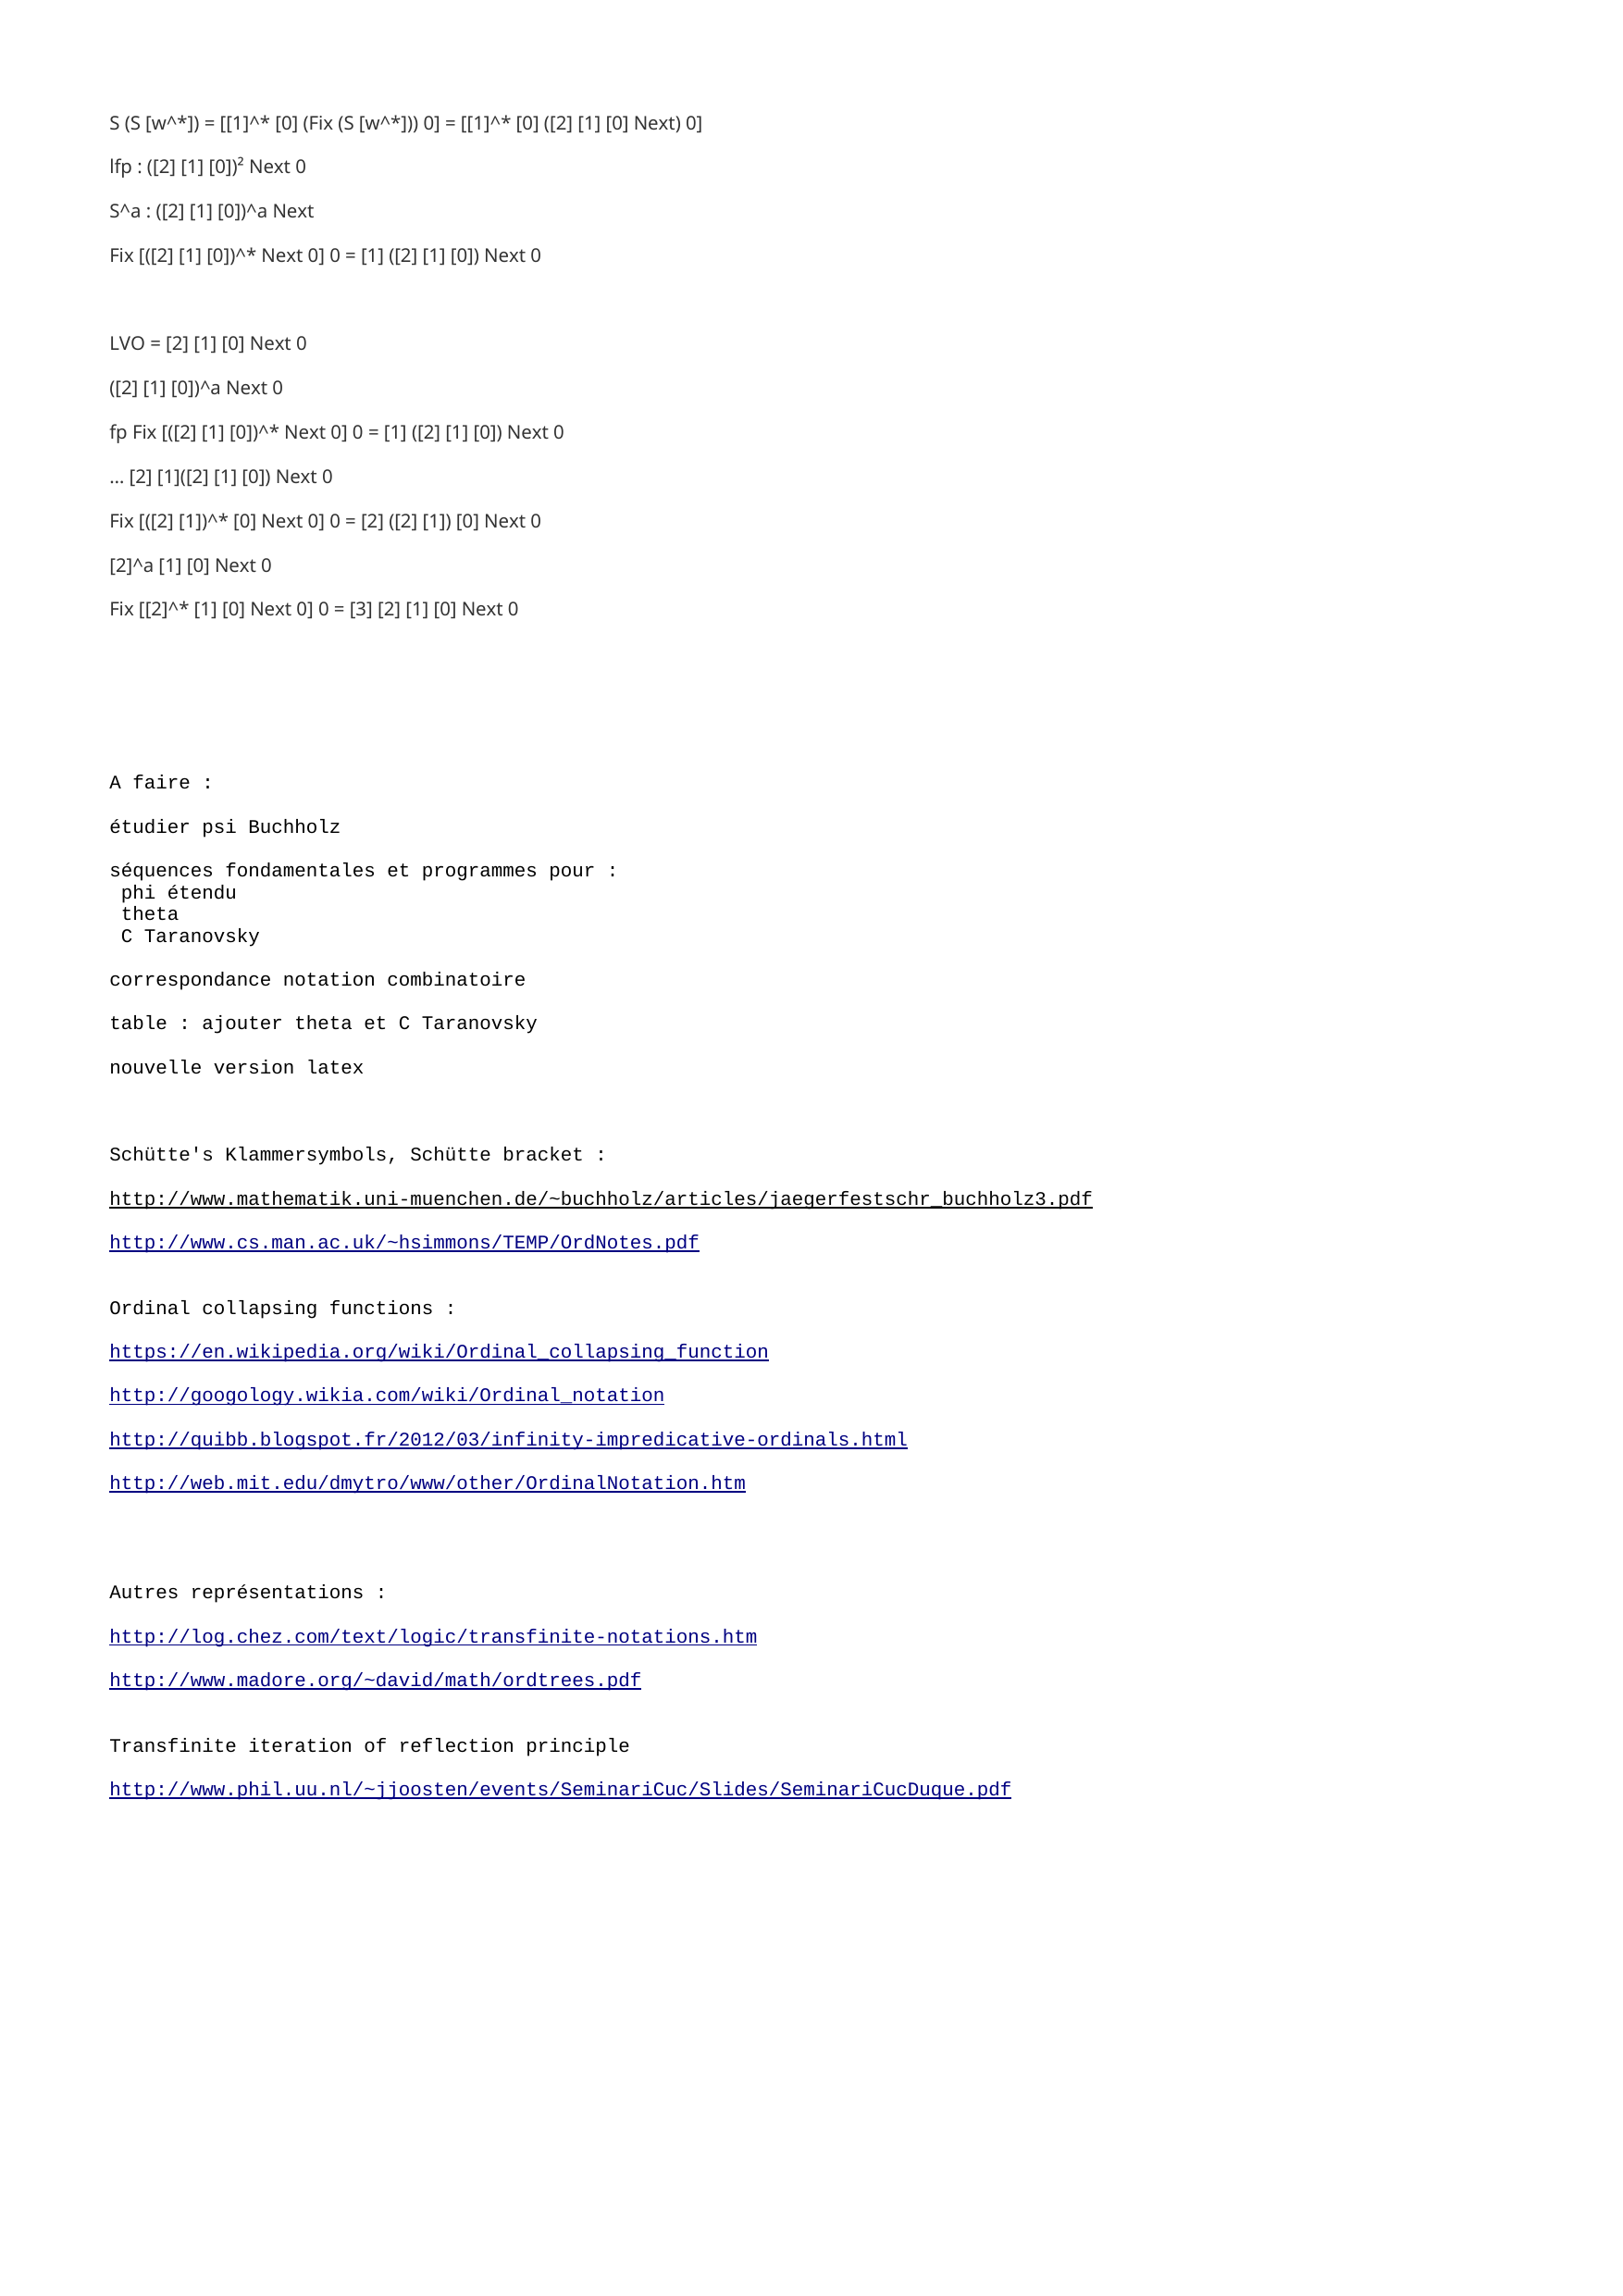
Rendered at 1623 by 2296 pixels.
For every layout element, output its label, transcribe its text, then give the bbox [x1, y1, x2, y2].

text correspondance notation combinatoire [109, 970, 1514, 992]
text nouvelle version latex [109, 1058, 1514, 1079]
text http://www.mathematik.uni-muenchen.de/~buchholz/articles/jaegerfestschr_buchholz3.pdf [109, 1188, 1514, 1210]
text http://quibb.blogspot.fr/2012/03/infinity-impredicative-ordinals.html [109, 1430, 1514, 1451]
text http://www.madore.org/~david/math/ordtrees.pdf [109, 1670, 1514, 1692]
text Fix [([2] [1])^* [0] Next 0] 0 = [2] ([2] [1]) [0] Next 0 [109, 507, 1514, 533]
text Schütte's Klammersymbols, Schütte bracket : [109, 1145, 1514, 1167]
text C Taranovsky [109, 926, 1514, 948]
text Ordinal collapsing functions : [109, 1298, 1514, 1320]
text [2]^a [1] [0] Next 0 [109, 552, 1514, 577]
text http://www.phil.uu.nl/~jjoosten/events/SeminariCuc/Slides/SeminariCucDuque.pdf [109, 1780, 1514, 1802]
text http://log.chez.com/text/logic/transfinite-notations.htm [109, 1626, 1514, 1648]
text fp Fix [([2] [1] [0])^* Next 0] 0 = [1] ([2] [1] [0]) Next 0 [109, 419, 1514, 445]
text Transfinite iteration of reflection principle [109, 1736, 1514, 1757]
text Fix [[2]^* [1] [0] Next 0] 0 = [3] [2] [1] [0] Next 0 [109, 596, 1514, 622]
text phi étendu [109, 882, 1514, 904]
text … [2] [1]([2] [1] [0]) Next 0 [109, 464, 1514, 489]
text http://googology.wikia.com/wiki/Ordinal_notation [109, 1385, 1514, 1408]
text étudier psi Buchholz [109, 817, 1514, 838]
text séquences fondamentales et programmes pour : [109, 861, 1514, 882]
text LVO = [2] [1] [0] Next 0 [109, 330, 1514, 356]
text S^a : ([2] [1] [0])^a Next [109, 198, 1514, 223]
text Autres représentations : [109, 1582, 1514, 1605]
text A faire : [109, 773, 1514, 795]
text https://en.wikipedia.org/wiki/Ordinal_collapsing_function [109, 1342, 1514, 1364]
text lfp : ([2] [1] [0])² Next 0 [109, 154, 1514, 180]
text http://www.cs.man.ac.uk/~hsimmons/TEMP/OrdNotes.pdf [109, 1233, 1514, 1255]
text theta [109, 904, 1514, 926]
text http://web.mit.edu/dmytro/www/other/OrdinalNotation.htm [109, 1473, 1514, 1496]
text ([2] [1] [0])^a Next 0 [109, 375, 1514, 401]
text S (S [w^*]) = [[1]^* [0] (Fix (S [w^*])) 0] = [[1]^* [0] ([2] [1] [0] Next) 0] [109, 109, 1514, 135]
text table : ajouter theta et C Taranovsky [109, 1013, 1514, 1036]
text Fix [([2] [1] [0])^* Next 0] 0 = [1] ([2] [1] [0]) Next 0 [109, 242, 1514, 267]
